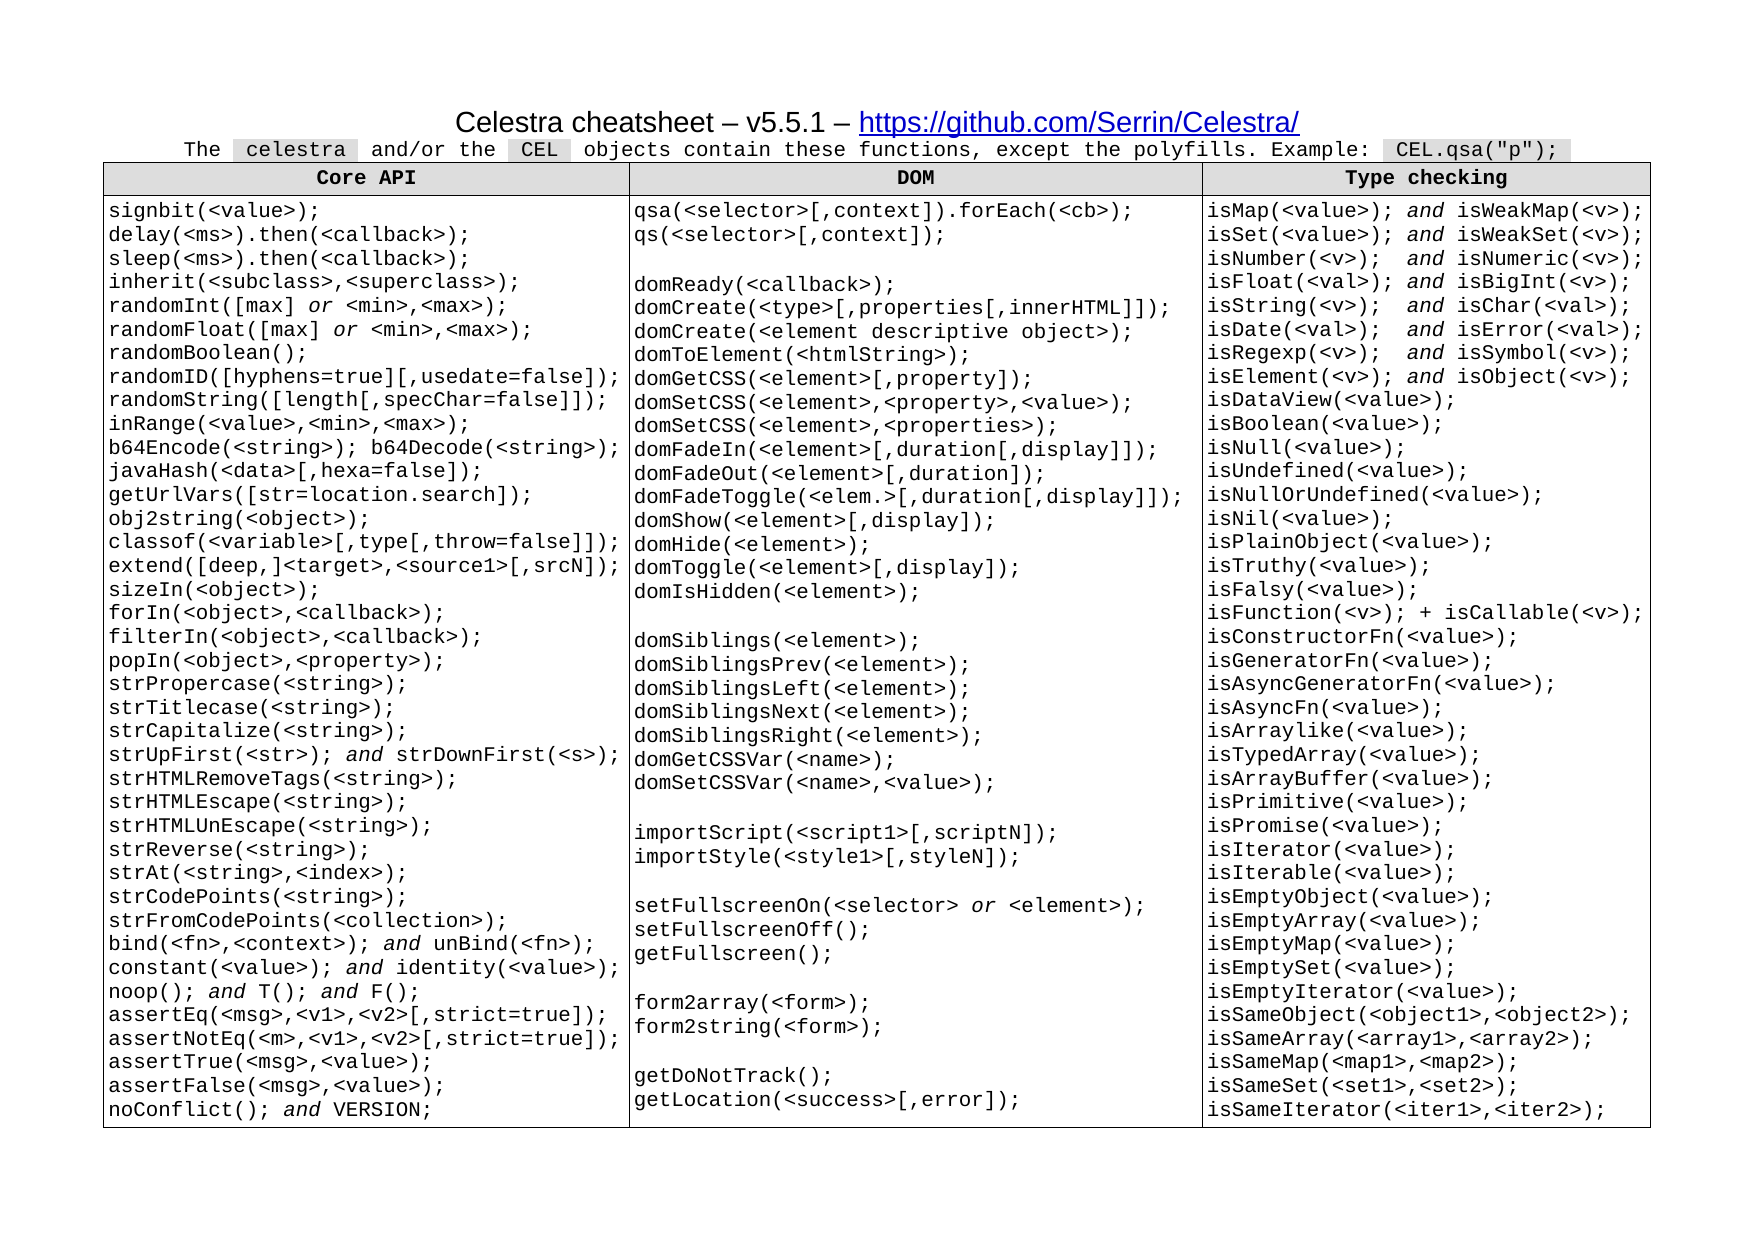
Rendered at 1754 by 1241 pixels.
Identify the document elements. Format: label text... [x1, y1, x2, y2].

table_header DOM [630, 163, 1202, 195]
text The celestra and/or the CEL objects contain these functions, except the polyfills. Example: CEL.qsa("p"); [105, 138, 1649, 162]
table_cell qsa(<selector>[,context]).forEach(<cb>); qs(<selector>[,context]); domReady(<callback>); domCreate(<type>[,properties[,innerHTML]]); domCreate(<element descriptive object>); domToElement(<htmlString>); domGetCSS(<element>[,property]); domSetCSS(<element>,<property>,<value>); domSetCSS(<element>,<properties>); domFadeIn(<element>[,duration[,display]]); domFadeOut(<element>[,duration]); domFadeToggle(<elem.>[,duration[,display]]); domShow(<element>[,display]); domHide(<element>); domToggle(<element>[,display]); domIsHidden(<element>); domSiblings(<element>); domSiblingsPrev(<element>); domSiblingsLeft(<element>); domSiblingsNext(<element>); domSiblingsRight(<element>); domGetCSSVar(<name>); domSetCSSVar(<name>,<value>); importScript(<script1>[,scriptN]); importStyle(<style1>[,styleN]); setFullscreenOn(<selector> or <element>); setFullscreenOff(); getFullscreen(); form2array(<form>); form2string(<form>); getDoNotTrack(); getLocation(<success>[,error]); [630, 196, 1202, 1127]
table_header Type checking [1203, 163, 1650, 195]
table_cell isMap(<value>); and isWeakMap(<v>); isSet(<value>); and isWeakSet(<v>); isNumber(<v>); and isNumeric(<v>); isFloat(<val>); and isBigInt(<v>); isString(<v>); and isChar(<val>); isDate(<val>); and isError(<val>); isRegexp(<v>); and isSymbol(<v>); isElement(<v>); and isObject(<v>); isDataView(<value>); isBoolean(<value>); isNull(<value>); isUndefined(<value>); isNullOrUndefined(<value>); isNil(<value>); isPlainObject(<value>); isTruthy(<value>); isFalsy(<value>); isFunction(<v>); + isCallable(<v>); isConstructorFn(<value>); isGeneratorFn(<value>); isAsyncGeneratorFn(<value>); isAsyncFn(<value>); isArraylike(<value>); isTypedArray(<value>); isArrayBuffer(<value>); isPrimitive(<value>); isPromise(<value>); isIterator(<value>); isIterable(<value>); isEmptyObject(<value>); isEmptyArray(<value>); isEmptyMap(<value>); isEmptySet(<value>); isEmptyIterator(<value>); isSameObject(<object1>,<object2>); isSameArray(<array1>,<array2>); isSameMap(<map1>,<map2>); isSameSet(<set1>,<set2>); isSameIterator(<iter1>,<iter2>); [1203, 196, 1650, 1127]
table_cell signbit(<value>); delay(<ms>).then(<callback>); sleep(<ms>).then(<callback>); inherit(<subclass>,<superclass>); randomInt([max] or <min>,<max>); randomFloat([max] or <min>,<max>); randomBoolean(); randomID([hyphens=true][,usedate=false]); randomString([length[,specChar=false]]); inRange(<value>,<min>,<max>); b64Encode(<string>); b64Decode(<string>); javaHash(<data>[,hexa=false]); getUrlVars([str=location.search]); obj2string(<object>); classof(<variable>[,type[,throw=false]]); extend([deep,]<target>,<source1>[,srcN]); sizeIn(<object>); forIn(<object>,<callback>); filterIn(<object>,<callback>); popIn(<object>,<property>); strPropercase(<string>); strTitlecase(<string>); strCapitalize(<string>); strUpFirst(<str>); and strDownFirst(<s>); strHTMLRemoveTags(<string>); strHTMLEscape(<string>); strHTMLUnEscape(<string>); strReverse(<string>); strAt(<string>,<index>); strCodePoints(<string>); strFromCodePoints(<collection>); bind(<fn>,<context>); and unBind(<fn>); constant(<value>); and identity(<value>); noop(); and T(); and F(); assertEq(<msg>,<v1>,<v2>[,strict=true]); assertNotEq(<m>,<v1>,<v2>[,strict=true]); assertTrue(<msg>,<value>); assertFalse(<msg>,<value>); noConflict(); and VERSION; [104, 196, 629, 1127]
text Celestra cheatsheet – v5.5.1 – https://github.com/Serrin/Celestra/ [105, 105, 1649, 138]
table_header Core API [104, 163, 629, 195]
